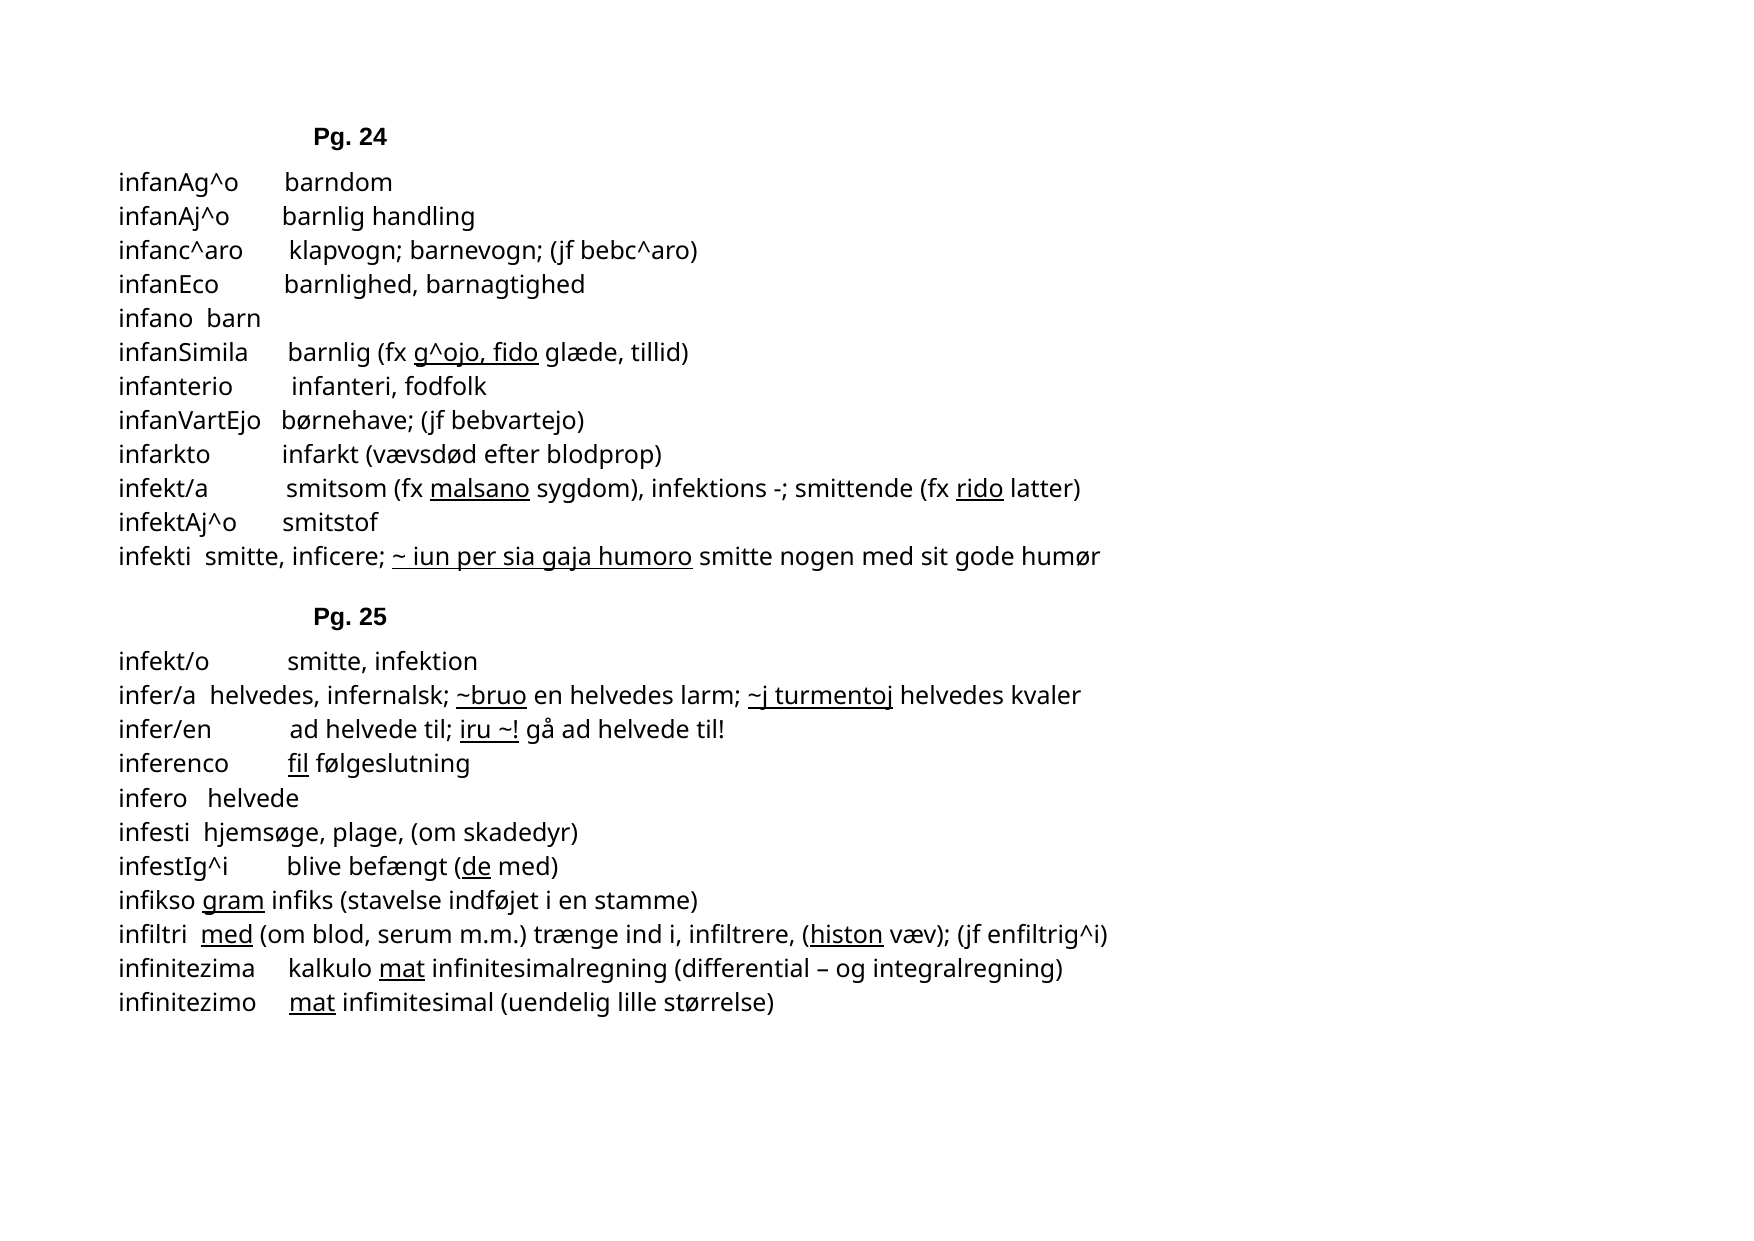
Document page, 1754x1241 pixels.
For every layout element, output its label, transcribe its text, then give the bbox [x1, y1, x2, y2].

text infer/en ad helvede til; iru ~! gå ad helvede til! [118, 712, 1636, 746]
text infanVartEjo børnehave; (jf bebvartejo) [118, 403, 1636, 437]
text infikso gram infiks (stavelse indføjet i en stamme) [118, 882, 1636, 916]
text infarkto infarkt (vævsdød efter blodprop) [118, 437, 1636, 471]
text infero helvede [118, 780, 1636, 814]
text infer/a helvedes, infernalsk; ~bruo en helvedes larm; ~j turmentoj helvedes kvaler [118, 678, 1636, 712]
subtitle Pg. 25 [118, 598, 1636, 631]
text infinitezimo mat infimitesimal (uendelig lille størrelse) [118, 984, 1636, 1019]
subtitle Pg. 24 [118, 118, 1636, 152]
text infekti smitte, inficere; ~ iun per sia gaja humoro smitte nogen med sit gode humør [118, 539, 1636, 573]
text infinitezima kalkulo mat infinitesimalregning (differential – og integralregning) [118, 951, 1636, 984]
text infanc^aro klapvogn; barnevogn; (jf bebc^aro) [118, 232, 1636, 266]
text infiltri med (om blod, serum m.m.) trænge ind i, infiltrere, (histon væv); (jf enfiltrig^i) [118, 916, 1636, 951]
text infestIg^i blive befængt (de med) [118, 848, 1636, 882]
text infano barn [118, 300, 1636, 334]
text infektAj^o smitstof [118, 505, 1636, 539]
text infanterio infanteri, fodfolk [118, 368, 1636, 403]
text inferenco fil følgeslutning [118, 746, 1636, 780]
text infanAg^o barndom [118, 164, 1636, 198]
text infanSimila barnlig (fx g^ojo, fido glæde, tillid) [118, 334, 1636, 368]
text infanAj^o barnlig handling [118, 198, 1636, 232]
text infekt/o smitte, infektion [118, 644, 1636, 678]
text infesti hjemsøge, plage, (om skadedyr) [118, 814, 1636, 848]
text infekt/a smitsom (fx malsano sygdom), infektions -; smittende (fx rido latter) [118, 471, 1636, 505]
text infanEco barnlighed, barnagtighed [118, 266, 1636, 300]
